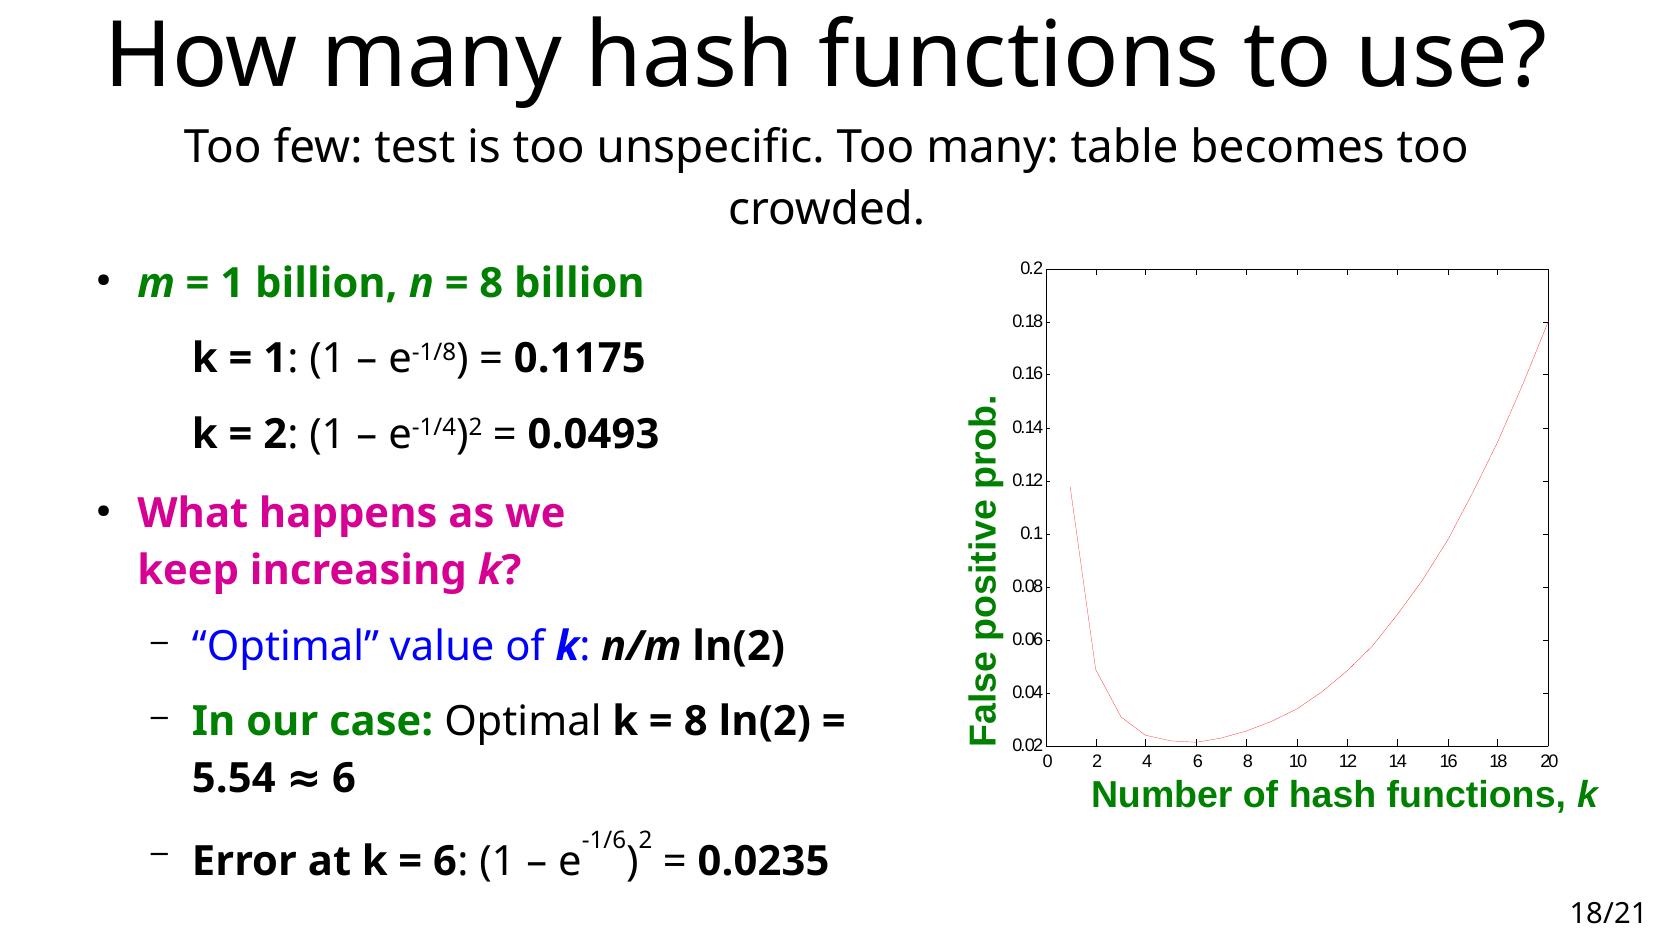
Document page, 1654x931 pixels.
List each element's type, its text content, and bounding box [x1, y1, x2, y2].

text_box Number of hash functions, k [1076, 762, 1613, 822]
picture [961, 224, 1612, 810]
list m = 1 billion, n = 8 billion k = 1: (1 – e-1/8) = 0.1175 k = 2: (1 – e-1/4)2 = 0.0493 What happens as we keep increasing k? “Optimal” value of k: n/m ln(2) In our case: Optimal k = 8 ln(2) = 5.54 ≈ 6 Error at k = 6: (1 – e-1/6)2 = 0.0235 [82, 253, 932, 893]
text_box False positive prob. [950, 380, 1011, 763]
title How many hash functions to use? Too few: test is too unspecific. Too many: table becomes too crowded. [82, 1, 1571, 225]
